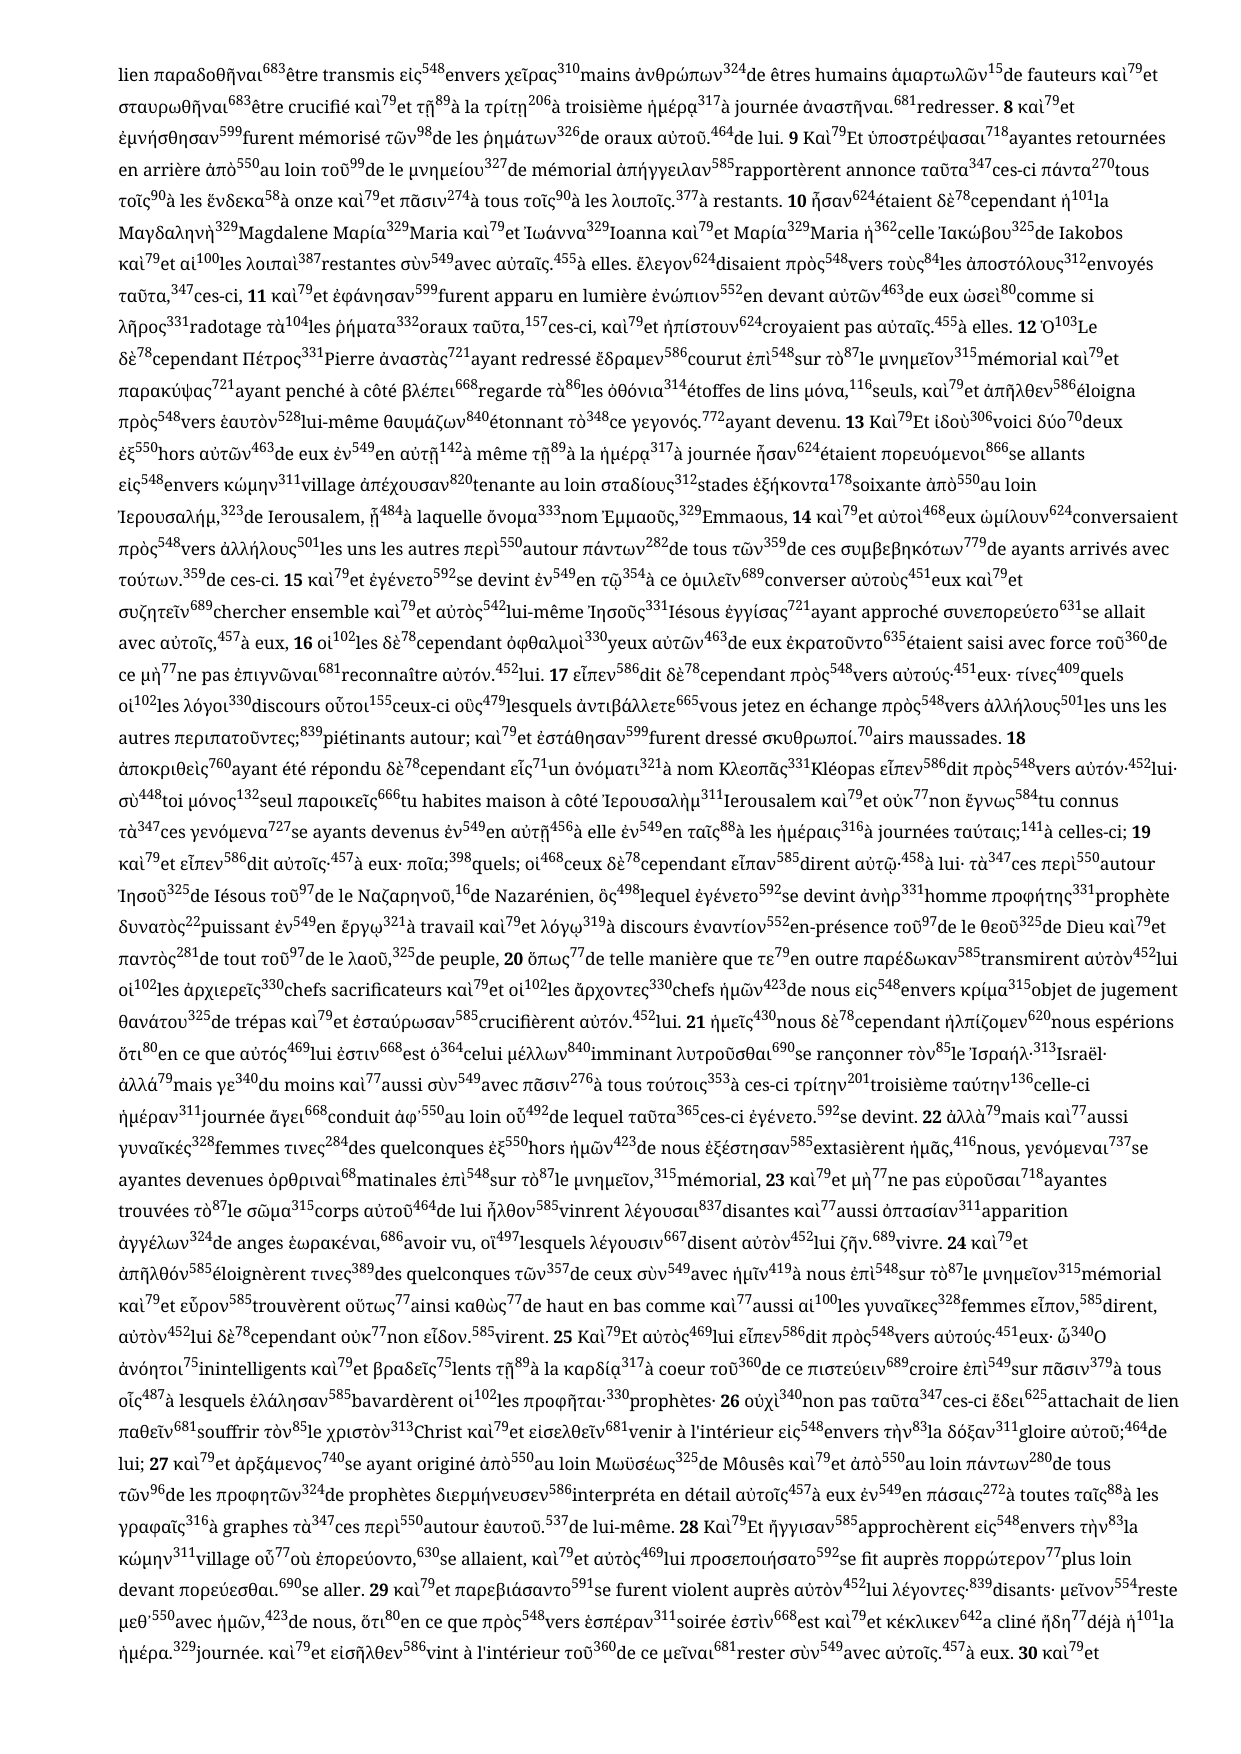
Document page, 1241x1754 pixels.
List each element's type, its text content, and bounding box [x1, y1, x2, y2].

text 1 Τῇ89à La δὲ78cependant μιᾷ57à une τῶν98de les σαββάτων326de sabbats ὄρθρου325de aube βαθέως16de profond ἐπὶ548sur τὸ87le μνῆμα315monument ἦλθον585vinrent φέρουσαι837portantes ἃ481lesquels ἡτοίμασαν585préparèrent ἀρώματα.314aromates. 2 εὗρον585trouvèrent δὲ78cependant τὸν85le λίθον313pierre ἀποκεκυλισμένον796ayant été roulé au loin ἀπὸ550au loin τοῦ99de le μνημείου,327de mémorial, 3 εἰσελθοῦσαι718ayantes venues à l'intérieur δὲ78cependant οὐχ77non εὗρον585trouvèrent τὸ87le σῶμα315corps τοῦ97de le κυρίου325de Maître Ἰησοῦ.325de Iésous. 4 καὶ79et ἐγένετο592se devint ἐν549en τῷ354à ce ἀπορεῖσθαι690se embarrasser αὐτὰς449elles περὶ550autour τούτου360de ce-ci καὶ79et ἰδοὺ306voici ἄνδρες330hommes δύο196deux ἐπέστησαν585présentèrent αὐταῖς455à elles ἐν549en ἐσθῆτι317à habillement ἀστραπτούσῃ.826à éclairante. 5 ἐμφόβων39de en effrois δὲ78cependant γενομένων731de se ayantes devenues αὐτῶν461de elles καὶ79et κλινουσῶν831de clinantes τὰ246les πρόσωπα314faces εἰς548envers τὴν83la γῆν311terre εἶπαν585dirent πρὸς548vers αὐτάς·449elles· τί399quel ζητεῖτε665vous cherchez τὸν346celui ζῶντα822vivant μετὰ550avec τῶν96de les νεκρῶν;64de morts; 6 οὐκ77non ἔστιν668est ὧδε,77ici, ἀλλ᾽79mais ἠγέρθη.600fut éveillé. μνήσθητε562soyez mémorisés ὡς77comme ἐλάλησεν586bavarda ὑμῖν438à vous ἔτι77encore ὢν840étant ἐν549en τῇ89à la Γαλιλαίᾳ317à Galilée 7 λέγων840disant τὸν85le υἱὸν313fils τοῦ97de le ἀνθρώπου325de être humain ὅτι80en ce que δεῖ668attache de lien παραδοθῆναι683être transmis εἰς548envers χεῖρας310mains ἀνθρώπων324de êtres humains ἁμαρτωλῶν15de fauteurs καὶ79et σταυρωθῆναι683être crucifié καὶ79et τῇ89à la τρίτῃ206à troisième ἡμέρᾳ317à journée ἀναστῆναι.681redresser. 8 καὶ79et ἐμνήσθησαν599furent mémorisé τῶν98de les ῥημάτων326de oraux αὐτοῦ.464de lui. 9 Καὶ79Et ὑποστρέψασαι718ayantes retournées en arrière ἀπὸ550au loin τοῦ99de le μνημείου327de mémorial ἀπήγγειλαν585rapportèrent annonce ταῦτα347ces-ci πάντα270tous τοῖς90à les ἕνδεκα58à onze καὶ79et πᾶσιν274à tous τοῖς90à les λοιποῖς.377à restants. 10 ἦσαν624étaient δὲ78cependant ἡ101la Μαγδαληνὴ329Magdalene Μαρία329Maria καὶ79et Ἰωάννα329Ioanna καὶ79et Μαρία329Maria ἡ362celle Ἰακώβου325de Iakobos καὶ79et αἱ100les λοιπαὶ387restantes σὺν549avec αὐταῖς.455à elles. ἔλεγον624disaient πρὸς548vers τοὺς84les ἀποστόλους312envoyés ταῦτα,347ces-ci, 11 καὶ79et ἐφάνησαν599furent apparu en lumière ἐνώπιον552en devant αὐτῶν463de eux ὡσεὶ80comme si λῆρος331radotage τὰ104les ῥήματα332oraux ταῦτα,157ces-ci, καὶ79et ἠπίστουν624croyaient pas αὐταῖς.455à elles. 12 Ὁ103Le δὲ78cependant Πέτρος331Pierre ἀναστὰς721ayant redressé ἔδραμεν586courut ἐπὶ548sur τὸ87le μνημεῖον315mémorial καὶ79et παρακύψας721ayant penché à côté βλέπει668regarde τὰ86les ὀθόνια314étoffes de lins μόνα,116seuls, καὶ79et ἀπῆλθεν586éloigna πρὸς548vers ἑαυτὸν528lui-même θαυμάζων840étonnant τὸ348ce γεγονός.772ayant devenu. 13 Καὶ79Et ἰδοὺ306voici δύο70deux ἐξ550hors αὐτῶν463de eux ἐν549en αὐτῇ142à même τῇ89à la ἡμέρᾳ317à journée ἦσαν624étaient πορευόμενοι866se allants εἰς548envers κώμην311village ἀπέχουσαν820tenante au loin σταδίους312stades ἑξήκοντα178soixante ἀπὸ550au loin Ἰερουσαλήμ,323de Ierousalem, ᾗ484à laquelle ὄνομα333nom Ἐμμαοῦς,329Emmaous, 14 καὶ79et αὐτοὶ468eux ὡμίλουν624conversaient πρὸς548vers ἀλλήλους501les uns les autres περὶ550autour πάντων282de tous τῶν359de ces συμβεβηκότων779de ayants arrivés avec τούτων.359de ces-ci. 15 καὶ79et ἐγένετο592se devint ἐν549en τῷ354à ce ὁμιλεῖν689converser αὐτοὺς451eux καὶ79et συζητεῖν689chercher ensemble καὶ79et αὐτὸς542lui-même Ἰησοῦς331Iésous ἐγγίσας721ayant approché συνεπορεύετο631se allait avec αὐτοῖς,457à eux, 16 οἱ102les δὲ78cependant ὀφθαλμοὶ330yeux αὐτῶν463de eux ἐκρατοῦντο635étaient saisi avec force τοῦ360de ce μὴ77ne pas ἐπιγνῶναι681reconnaître αὐτόν.452lui. 17 εἶπεν586dit δὲ78cependant πρὸς548vers αὐτούς·451eux· τίνες409quels οἱ102les λόγοι330discours οὗτοι155ceux-ci οὓς479lesquels ἀντιβάλλετε665vous jetez en échange πρὸς548vers ἀλλήλους501les uns les autres περιπατοῦντες;839piétinants autour; καὶ79et ἐστάθησαν599furent dressé σκυθρωποί.70airs maussades. 18 ἀποκριθεὶς760ayant été répondu δὲ78cependant εἷς71un ὀνόματι321à nom Κλεοπᾶς331Kléopas εἶπεν586dit πρὸς548vers αὐτόν·452lui· σὺ448toi μόνος132seul παροικεῖς666tu habites maison à côté Ἰερουσαλὴμ311Ierousalem καὶ79et οὐκ77non ἔγνως584tu connus τὰ347ces γενόμενα727se ayants devenus ἐν549en αὐτῇ456à elle ἐν549en ταῖς88à les ἡμέραις316à journées ταύταις;141à celles-ci; 19 καὶ79et εἶπεν586dit αὐτοῖς·457à eux· ποῖα;398quels; οἱ468ceux δὲ78cependant εἶπαν585dirent αὐτῷ·458à lui· τὰ347ces περὶ550autour Ἰησοῦ325de Iésous τοῦ97de le Ναζαρηνοῦ,16de Nazarénien, ὃς498lequel ἐγένετο592se devint ἀνὴρ331homme προφήτης331prophète δυνατὸς22puissant ἐν549en ἔργῳ321à travail καὶ79et λόγῳ319à discours ἐναντίον552en-présence τοῦ97de le θεοῦ325de Dieu καὶ79et παντὸς281de tout τοῦ97de le λαοῦ,325de peuple, 20 ὅπως77de telle manière que τε79en outre παρέδωκαν585transmirent αὐτὸν452lui οἱ102les ἀρχιερεῖς330chefs sacrificateurs καὶ79et οἱ102les ἄρχοντες330chefs ἡμῶν423de nous εἰς548envers κρίμα315objet de jugement θανάτου325de trépas καὶ79et ἐσταύρωσαν585crucifièrent αὐτόν.452lui. 21 ἡμεῖς430nous δὲ78cependant ἠλπίζομεν620nous espérions ὅτι80en ce que αὐτός469lui ἐστιν668est ὁ364celui μέλλων840imminant λυτροῦσθαι690se rançonner τὸν85le Ἰσραήλ·313Israël· ἀλλά79mais γε340du moins καὶ77aussi σὺν549avec πᾶσιν276à tous τούτοις353à ces-ci τρίτην201troisième ταύτην136celle-ci ἡμέραν311journée ἄγει668conduit ἀφ᾽550au loin οὗ492de lequel ταῦτα365ces-ci ἐγένετο.592se devint. 22 ἀλλὰ79mais καὶ77aussi γυναῖκές328femmes τινες284des quelconques ἐξ550hors ἡμῶν423de nous ἐξέστησαν585extasièrent ἡμᾶς,416nous, γενόμεναι737se ayantes devenues ὀρθριναὶ68matinales ἐπὶ548sur τὸ87le μνημεῖον,315mémorial, 23 καὶ79et μὴ77ne pas εὑροῦσαι718ayantes trouvées τὸ87le σῶμα315corps αὐτοῦ464de lui ἦλθον585vinrent λέγουσαι837disantes καὶ77aussi ὀπτασίαν311apparition ἀγγέλων324de anges ἑωρακέναι,686avoir vu, οἳ497lesquels λέγουσιν667disent αὐτὸν452lui ζῆν.689vivre. 24 καὶ79et ἀπῆλθόν585éloignèrent τινες389des quelconques τῶν357de ceux σὺν549avec ἡμῖν419à nous ἐπὶ548sur τὸ87le μνημεῖον315mémorial καὶ79et εὗρον585trouvèrent οὕτως77ainsi καθὼς77de haut en bas comme καὶ77aussi αἱ100les γυναῖκες328femmes εἶπον,585dirent, αὐτὸν452lui δὲ78cependant οὐκ77non εἶδον.585virent. 25 Καὶ79Et αὐτὸς469lui εἶπεν586dit πρὸς548vers αὐτούς·451eux· ὦ340O ἀνόητοι75inintelligents καὶ79et βραδεῖς75lents τῇ89à la καρδίᾳ317à coeur τοῦ360de ce πιστεύειν689croire ἐπὶ549sur πᾶσιν379à tous οἷς487à lesquels ἐλάλησαν585bavardèrent οἱ102les προφῆται·330prophètes· 26 οὐχὶ340non pas ταῦτα347ces-ci ἔδει625attachait de lien παθεῖν681souffrir τὸν85le χριστὸν313Christ καὶ79et εἰσελθεῖν681venir à l'intérieur εἰς548envers τὴν83la δόξαν311gloire αὐτοῦ;464de lui; 27 καὶ79et ἀρξάμενος740se ayant originé ἀπὸ550au loin Μωϋσέως325de Môusês καὶ79et ἀπὸ550au loin πάντων280de tous τῶν96de les προφητῶν324de prophètes διερμήνευσεν586interpréta en détail αὐτοῖς457à eux ἐν549en πάσαις272à toutes ταῖς88à les γραφαῖς316à graphes τὰ347ces περὶ550autour ἑαυτοῦ.537de lui-même. 28 Καὶ79Et ἤγγισαν585approchèrent εἰς548envers τὴν83la κώμην311village οὗ77où ἐπορεύοντο,630se allaient, καὶ79et αὐτὸς469lui προσεποιήσατο592se fit auprès πορρώτερον77plus loin devant πορεύεσθαι.690se aller. 29 καὶ79et παρεβιάσαντο591se furent violent auprès αὐτὸν452lui λέγοντες·839disants· μεῖνον554reste μεθ᾽550avec ἡμῶν,423de nous, ὅτι80en ce que πρὸς548vers ἑσπέραν311soirée ἐστὶν668est καὶ79et κέκλικεν642a cliné ἤδη77déjà ἡ101la ἡμέρα.329journée. καὶ79et εἰσῆλθεν586vint à l'intérieur τοῦ360de ce μεῖναι681rester σὺν549avec αὐτοῖς.457à eux. 30 καὶ79et ἐγένετο592se devint ἐν549en τῷ354à ce κατακλιθῆναι683être cliné de haut en bas αὐτὸν452lui μετ᾽550avec αὐτῶν463de eux λαβὼν721ayant pris τὸν85le ἄρτον313pain εὐλόγησεν586élogia καὶ79et κλάσας721ayant cassé ἐπεδίδου625donnait de surcroît αὐτοῖς,457à eux, 31 αὐτῶν463de eux δὲ78cependant διηνοίχθησαν599furent entrouvert οἱ102les ὀφθαλμοὶ330yeux καὶ79et ἐπέγνωσαν585reconnurent αὐτόν·452lui· καὶ79et αὐτὸς469lui ἄφαντος47disparaissant ἐγένετο592se devint ἀπ᾽550au loin αὐτῶν.463de eux. 32 καὶ79et εἶπαν585dirent πρὸς548vers ἀλλήλους·501les uns les autres· οὐχὶ340non pas ἡ101la καρδία329coeur ἡμῶν423de nous καιομένη889étante allumée ἦν625était [ἐν549[en ἡμῖν]419à nous] ὡς80comme ἐλάλει625bavardait ἡμῖν419à nous ἐν549en τῇ89à la ὁδῷ,317à chemin, ὡς80comme διήνοιγεν625entrouvrait ἡμῖν419à nous τὰς82les γραφάς;310graphes; 33 Καὶ79Et ἀναστάντες720ayants redressés αὐτῇ142à même τῇ89à la ὥρᾳ317à heure ὑπέστρεψαν585retournèrent en arrière εἰς548envers Ἰερουσαλὴμ311Ierousalem καὶ79et εὗρον585trouvèrent ἠθροισμένους795ayants étés réunis τοὺς84les ἕνδεκα52onze καὶ79et τοὺς345ceux σὺν549avec αὐτοῖς,457à eux, 34 λέγοντας821disants ὅτι80en ce que ὄντως77réellement ἠγέρθη600fut éveillé ὁ103le κύριος331Maître καὶ79et ὤφθη600fut vu Σίμωνι.319à Simon. 35 καὶ79et αὐτοὶ468eux ἐξηγοῦντο630se racontaient τὰ347ces ἐν549en τῇ89à la ὁδῷ317à chemin καὶ79et ὡς77comme ἐγνώσθη600fut connu αὐτοῖς457à eux ἐν549en τῇ89à la κλάσει317à cassure τοῦ97de le ἄρτου.325de pain. 36 Ταῦτα347Ces-ci δὲ78cependant αὐτῶν463de eux λαλούντων833de bavardants αὐτὸς542lui-même ἔστη586dressa ἐν549en μέσῳ61à au milieu αὐτῶν463de eux καὶ79et λέγει668dit αὐτοῖς·457à eux· εἰρήνη329paix ὑμῖν.438à vous. 37 πτοηθέντες759ayants étés terrifiés δὲ78cependant καὶ79et ἔμφοβοι46en effrois γενόμενοι739se ayants devenus ἐδόκουν624estimaient πνεῦμα315souffle θεωρεῖν.689observer. 38 καὶ79et εἶπεν586dit αὐτοῖς·457à eux· τί399quel τεταραγμένοι812ayants étés troublés ἐστὲ665vous êtes καὶ79et διὰ548par le fait de τί399quel διαλογισμοὶ330calculs au-travers ἀναβαίνουσιν667montent ἐν549en τῇ89à la καρδίᾳ317à coeur ὑμῶν;441de vous; 39 ἴδετε553voyez τὰς82les χεῖράς310mains μου424de moi καὶ79et τοὺς84les πόδας312pieds μου424de moi ὅτι80en ce que ἐγώ431moi εἰμι664je suis αὐτός·469lui· ψηλαφήσατέ553palpez με417moi καὶ79et ἴδετε,553voyez, ὅτι80en ce que πνεῦμα333souffle σάρκα311chair καὶ79et ὀστέα314os οὐκ77non ἔχει668a καθὼς77de haut en bas comme ἐμὲ417moi θεωρεῖτε665vous observez ἔχοντα.822ayant. 40 καὶ79et τοῦτο348ce-ci εἰπὼν721ayant dit ἔδειξεν586montra αὐτοῖς457à eux τὰς242les χεῖρας310mains καὶ79et τοὺς244les πόδας.312pieds. 41 ἔτι77encore δὲ78cependant ἀπιστούντων833de croyants pas αὐτῶν463de eux ἀπὸ550au loin τῆς95de la χαρᾶς323de joie καὶ79et θαυμαζόντων833de étonnants εἶπεν586dit αὐτοῖς·457à eux· ἔχετέ665vous avez τι271un quelconque βρώσιμον55consommable ἐνθάδε;77ici-même; 42 οἱ468ceux δὲ78cependant ἐπέδωκαν585donnèrent de surcroît αὐτῷ458à lui ἰχθύος325de poisson ὀπτοῦ16de grillé μέρος·315part· 43 καὶ79et λαβὼν721ayant pris ἐνώπιον552en devant αὐτῶν463de eux ἔφαγεν.586mangea. 44 Εἶπεν586Dit δὲ78cependant πρὸς548vers αὐτούς·451eux· οὗτοι363ceux-ci οἱ102les λόγοι330discours μου424de moi οὓς479lesquels ἐλάλησα582je bavardai πρὸς548vers ὑμᾶς436vous ἔτι77encore ὢν840étant σὺν549avec ὑμῖν,438à vous, ὅτι80en ce que δεῖ668attache de lien πληρωθῆναι683être fait plénitude πάντα270tous τὰ347ces γεγραμμένα797ayants étés graphés ἐν549en τῷ91à le νόμῳ319à loi Μωϋσέως325de Môusês καὶ79et τοῖς90à les προφήταις318à prophètes καὶ79et ψαλμοῖς318à psaumes περὶ550autour ἐμοῦ.424de moi. 45 τότε77alors διήνοιξεν586entrouvrit αὐτῶν463de eux τὸν85le νοῦν313intellect τοῦ360de ce συνιέναι689comprendre τὰς82les γραφάς·310graphes· 46 καὶ79et εἶπεν586dit αὐτοῖς457à eux ὅτι80en ce que οὕτως77ainsi γέγραπται654a été graphé παθεῖν681souffrir τὸν85le χριστὸν313Christ καὶ79et ἀναστῆναι681redresser ἐκ550hors νεκρῶν64de morts τῇ89à la τρίτῃ206à troisième ἡμέρᾳ,317à journée, 47 καὶ79et κηρυχθῆναι683être annoncé ἐπὶ549sur τῷ93à le ὀνόματι321à nom αὐτοῦ464de lui μετάνοιαν311transintelligence εἰς548envers ἄφεσιν311abandon ἁμαρτιῶν322de fautes εἰς548envers πάντα270tous τὰ86les ἔθνη.314ethnies. ἀρξάμενοι739se ayants originés ἀπὸ550au loin Ἰερουσαλὴμ323de Ierousalem 48 ὑμεῖς447vous μάρτυρες330témoins τούτων.359de ces-ci. 49 καὶ79et [ἰδοὺ]306[voici] ἐγὼ431moi ἀποστέλλω664j'envoie τὴν83la ἐπαγγελίαν311promesse τοῦ97de le πατρός325de père μου424de moi ἐφ᾽548sur ὑμᾶς·436vous· ὑμεῖς447vous δὲ78cependant καθίσατε553asseyez ἐν549en τῇ89à la πόλει317à cité ἕως80jusqu'à ce que οὗ494de lequel ἐνδύσησθε902que vous vous envêtiez ἐξ550hors ὕψους327de hauteur δύναμιν.311puissance. 50 Ἐξήγαγεν586Conduisit dehors δὲ78cependant αὐτοὺς451eux [ἔξω]77[au-dehors] ἕως551jusqu'à ce que πρὸς548vers Βηθανίαν,311Béthanie, καὶ79et ἐπάρας721ayant surélevé τὰς82les χεῖρας310mains αὐτοῦ464de lui εὐλόγησεν586élogia αὐτούς.451eux. 51 καὶ79et ἐγένετο592se devint ἐν549en τῷ354à ce εὐλογεῖν689élogier αὐτὸν452lui αὐτοὺς451eux διέστη586dressa à travers ἀπ᾽550au loin αὐτῶν463de eux καὶ79et ἀνεφέρετο636était porté de bas en haut εἰς548envers τὸν85le οὐρανόν.313ciel. 52 Καὶ79Et αὐτοὶ468eux προσκυνήσαντες720ayants prosternés vers αὐτὸν452lui ὑπέστρεψαν585retournèrent en arrière εἰς548envers Ἰερουσαλὴμ311Ierousalem μετὰ550avec χαρᾶς323de joie μεγάλης14de grande 53 καὶ79et ἦσαν624étaient διὰ550par παντὸς386de tout ἐν549en τῷ93à le ἱερῷ321à sanctuaire εὐλογοῦντες839élogiants τὸν85le θεόν.313Dieu. [118, 59, 1181, 1665]
